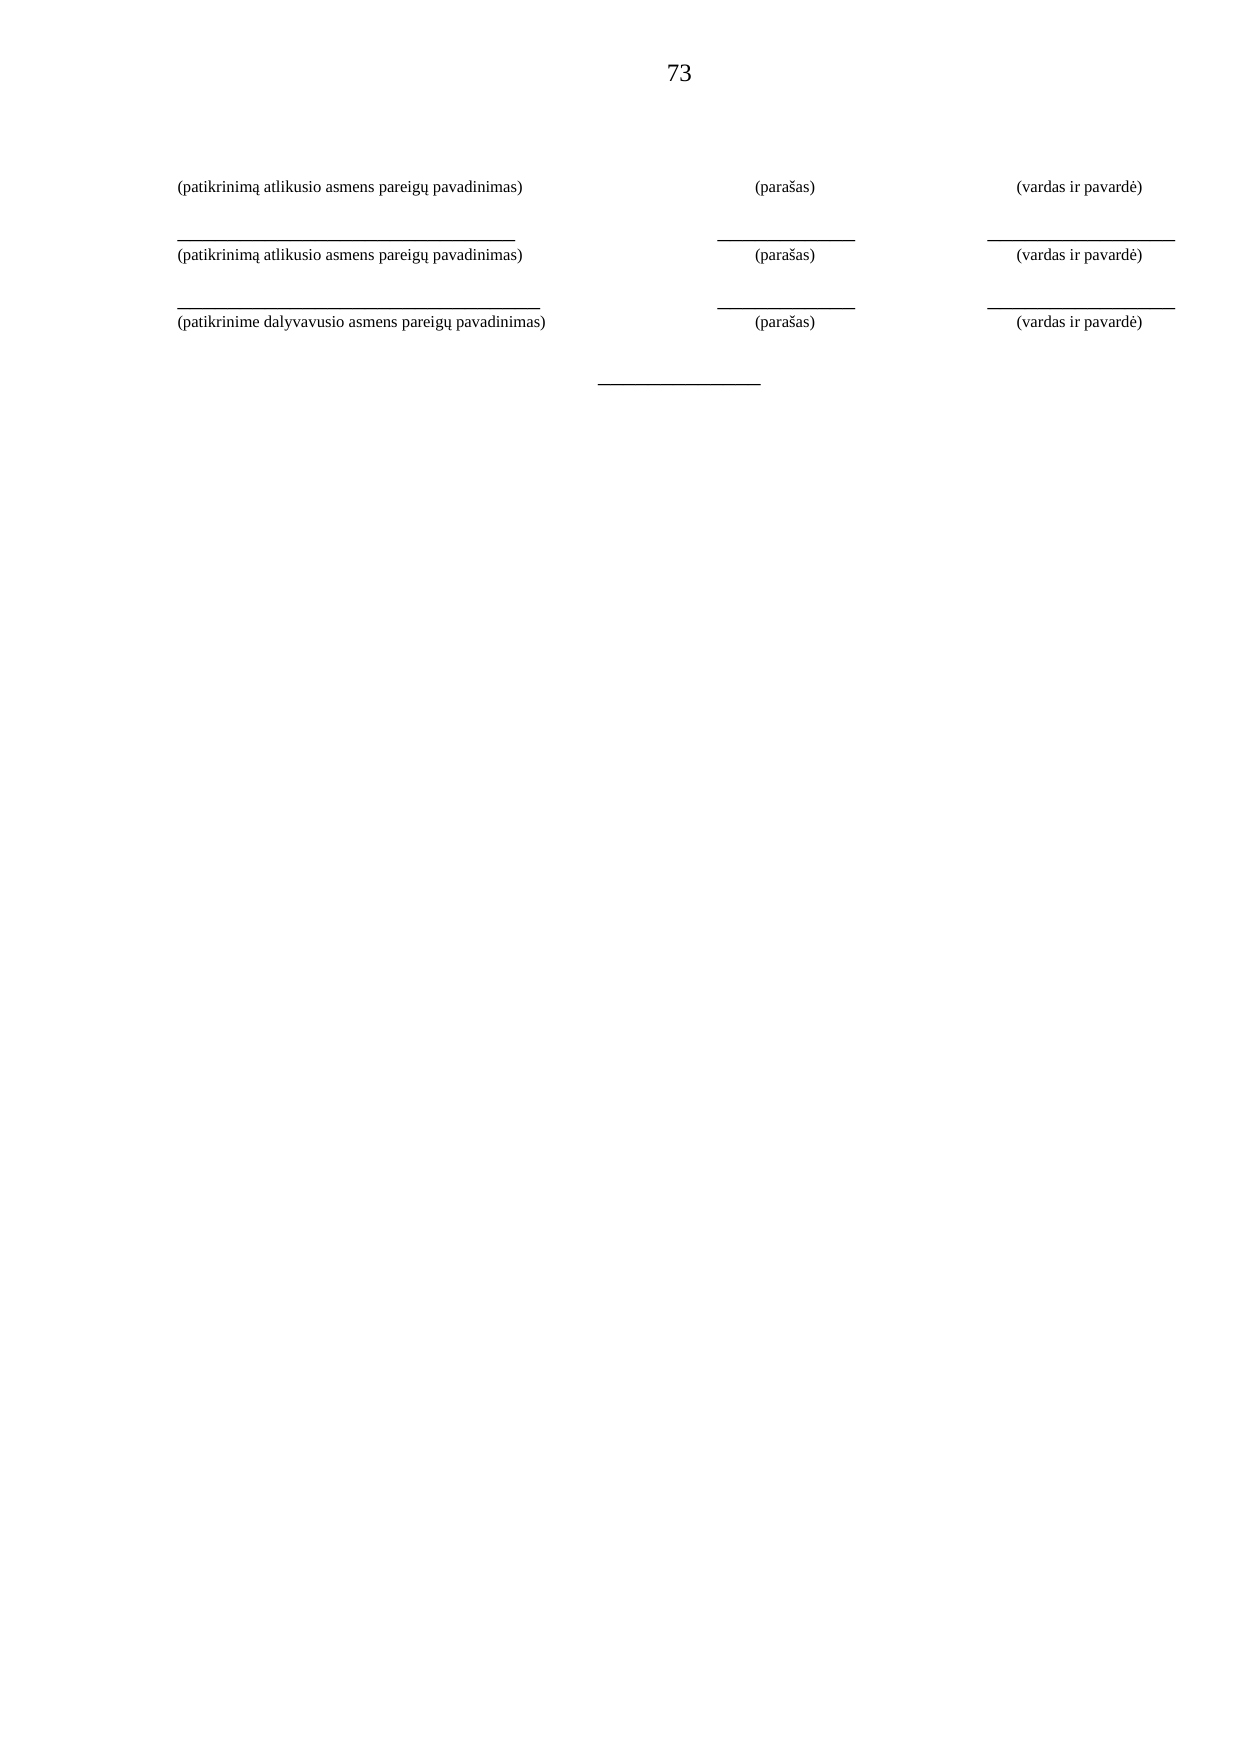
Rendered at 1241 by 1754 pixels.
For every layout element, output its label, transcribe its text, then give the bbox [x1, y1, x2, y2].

text _____________________________ ___________ _______________ [177, 283, 1181, 311]
text (patikrinime dalyvavusio asmens pareigų pavadinimas) (parašas) (vardas ir pavardė) [177, 311, 1181, 331]
text (patikrinimą atlikusio asmens pareigų pavadinimas) (parašas) (vardas ir pavardė) [177, 244, 1181, 263]
text (patikrinimą atlikusio asmens pareigų pavadinimas) (parašas) (vardas ir pavardė) [177, 177, 1181, 196]
text _____________ [177, 359, 1181, 388]
text ___________________________ ___________ _______________ [177, 216, 1181, 244]
